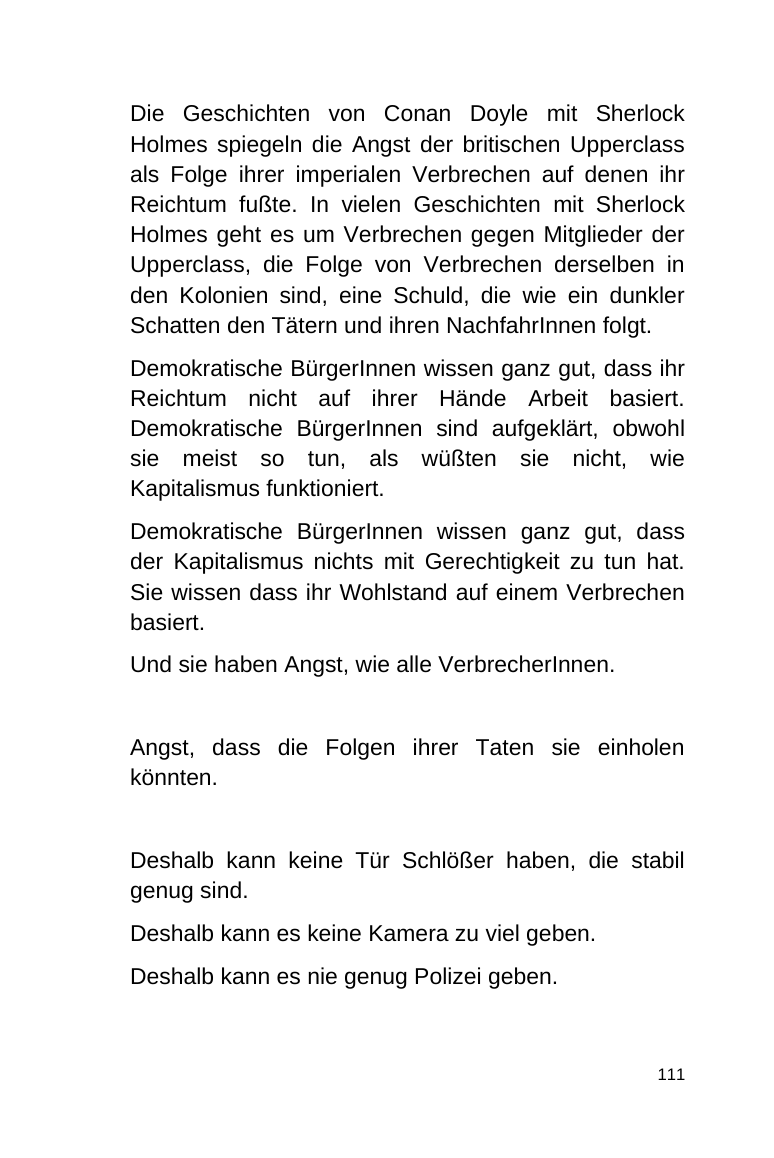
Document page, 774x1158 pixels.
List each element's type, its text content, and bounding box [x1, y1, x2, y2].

text Deshalb kann es keine Kamera zu viel geben. [130, 920, 685, 946]
text Demokratische BürgerInnen wissen ganz gut, dass der Kapitalismus nichts mit Gerechtigkeit zu tun hat. Sie wissen dass ihr Wohlstand auf einem Verbrechen basiert. [130, 518, 685, 635]
text Deshalb kann es nie genug Polizei geben. [130, 963, 685, 989]
text Angst, dass die Folgen ihrer Taten sie einholen könnten. [130, 734, 685, 791]
text Deshalb kann keine Tür Schlößer haben, die stabil genug sind. [130, 847, 685, 904]
text Und sie haben Angst, wie alle VerbrecherInnen. [130, 651, 685, 678]
text Demokratische BürgerInnen wissen ganz gut, dass ihr Reichtum nicht auf ihrer Hände Arbeit basiert. Demokratische BürgerInnen sind aufgeklärt, obwohl sie meist so tun, als wüßten sie nicht, wie Kapitalismus funktioniert. [130, 354, 685, 502]
text Die Geschichten von Conan Doyle mit Sherlock Holmes spiegeln die Angst der britischen Upperclass als Folge ihrer imperialen Verbrechen auf denen ihr Reichtum fußte. In vielen Geschichten mit Sherlock Holmes geht es um Verbrechen gegen Mitglieder der Upperclass, die Folge von Verbrechen derselben in den Kolonien sind, eine Schuld, die wie ein dunkler Schatten den Tätern und ihren NachfahrInnen folgt. [130, 100, 685, 338]
